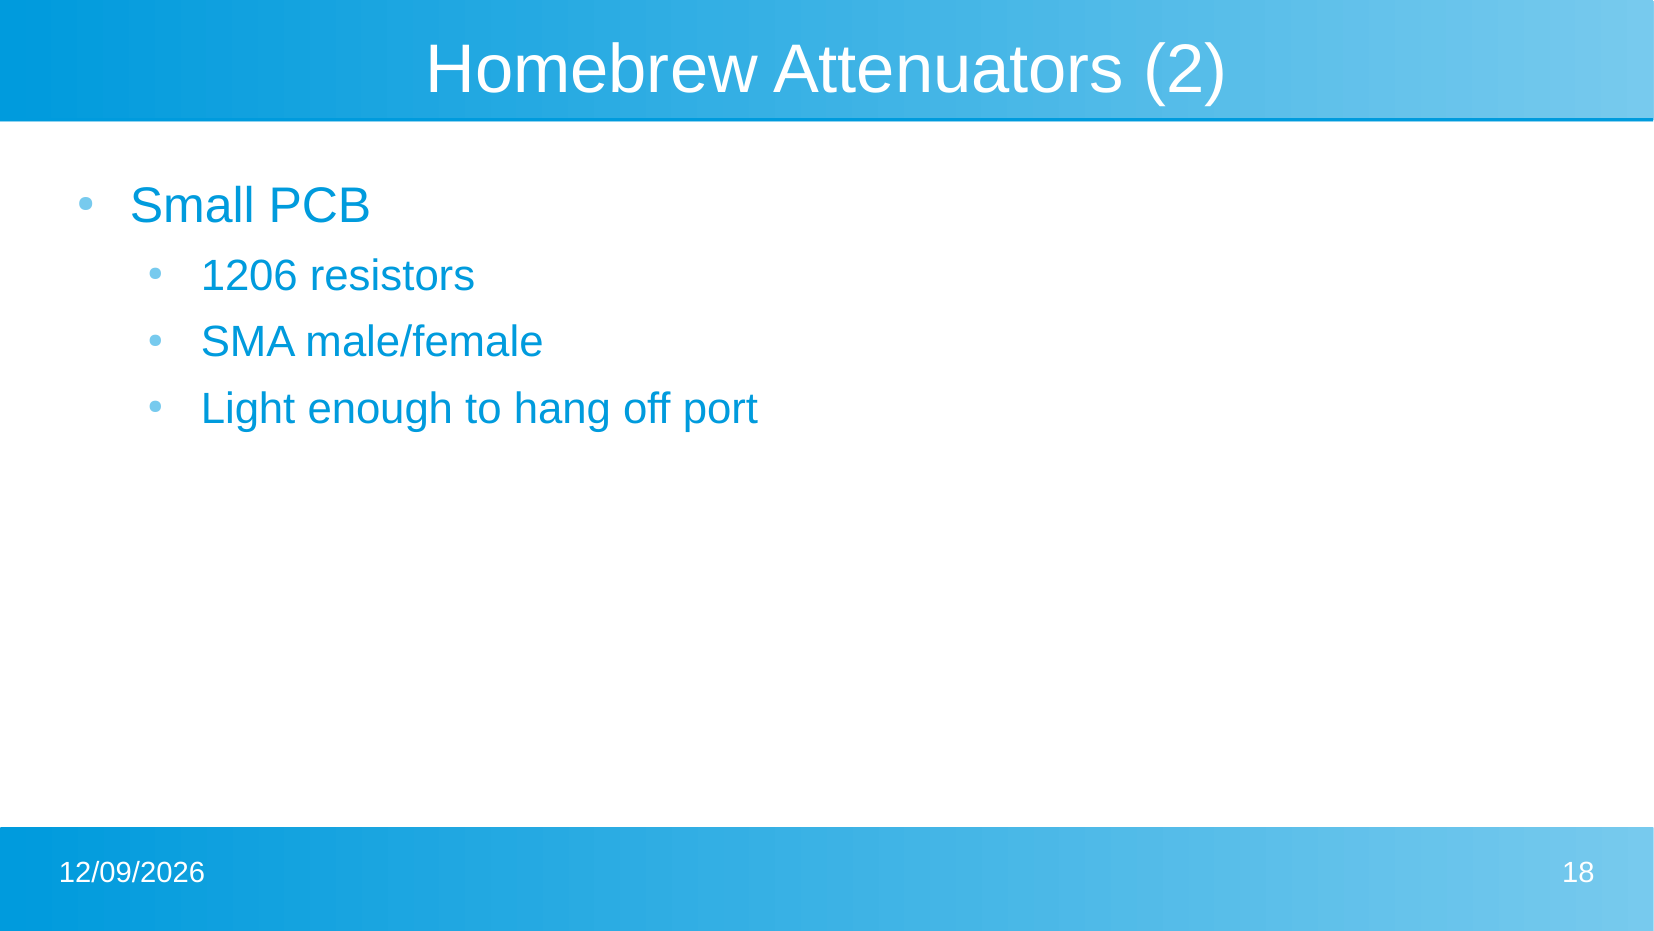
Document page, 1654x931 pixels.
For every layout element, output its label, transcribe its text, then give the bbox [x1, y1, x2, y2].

title Homebrew Attenuators (2) [59, 29, 1595, 108]
list Small PCB 1206 resistors SMA male/female Light enough to hang off port [59, 177, 1595, 768]
